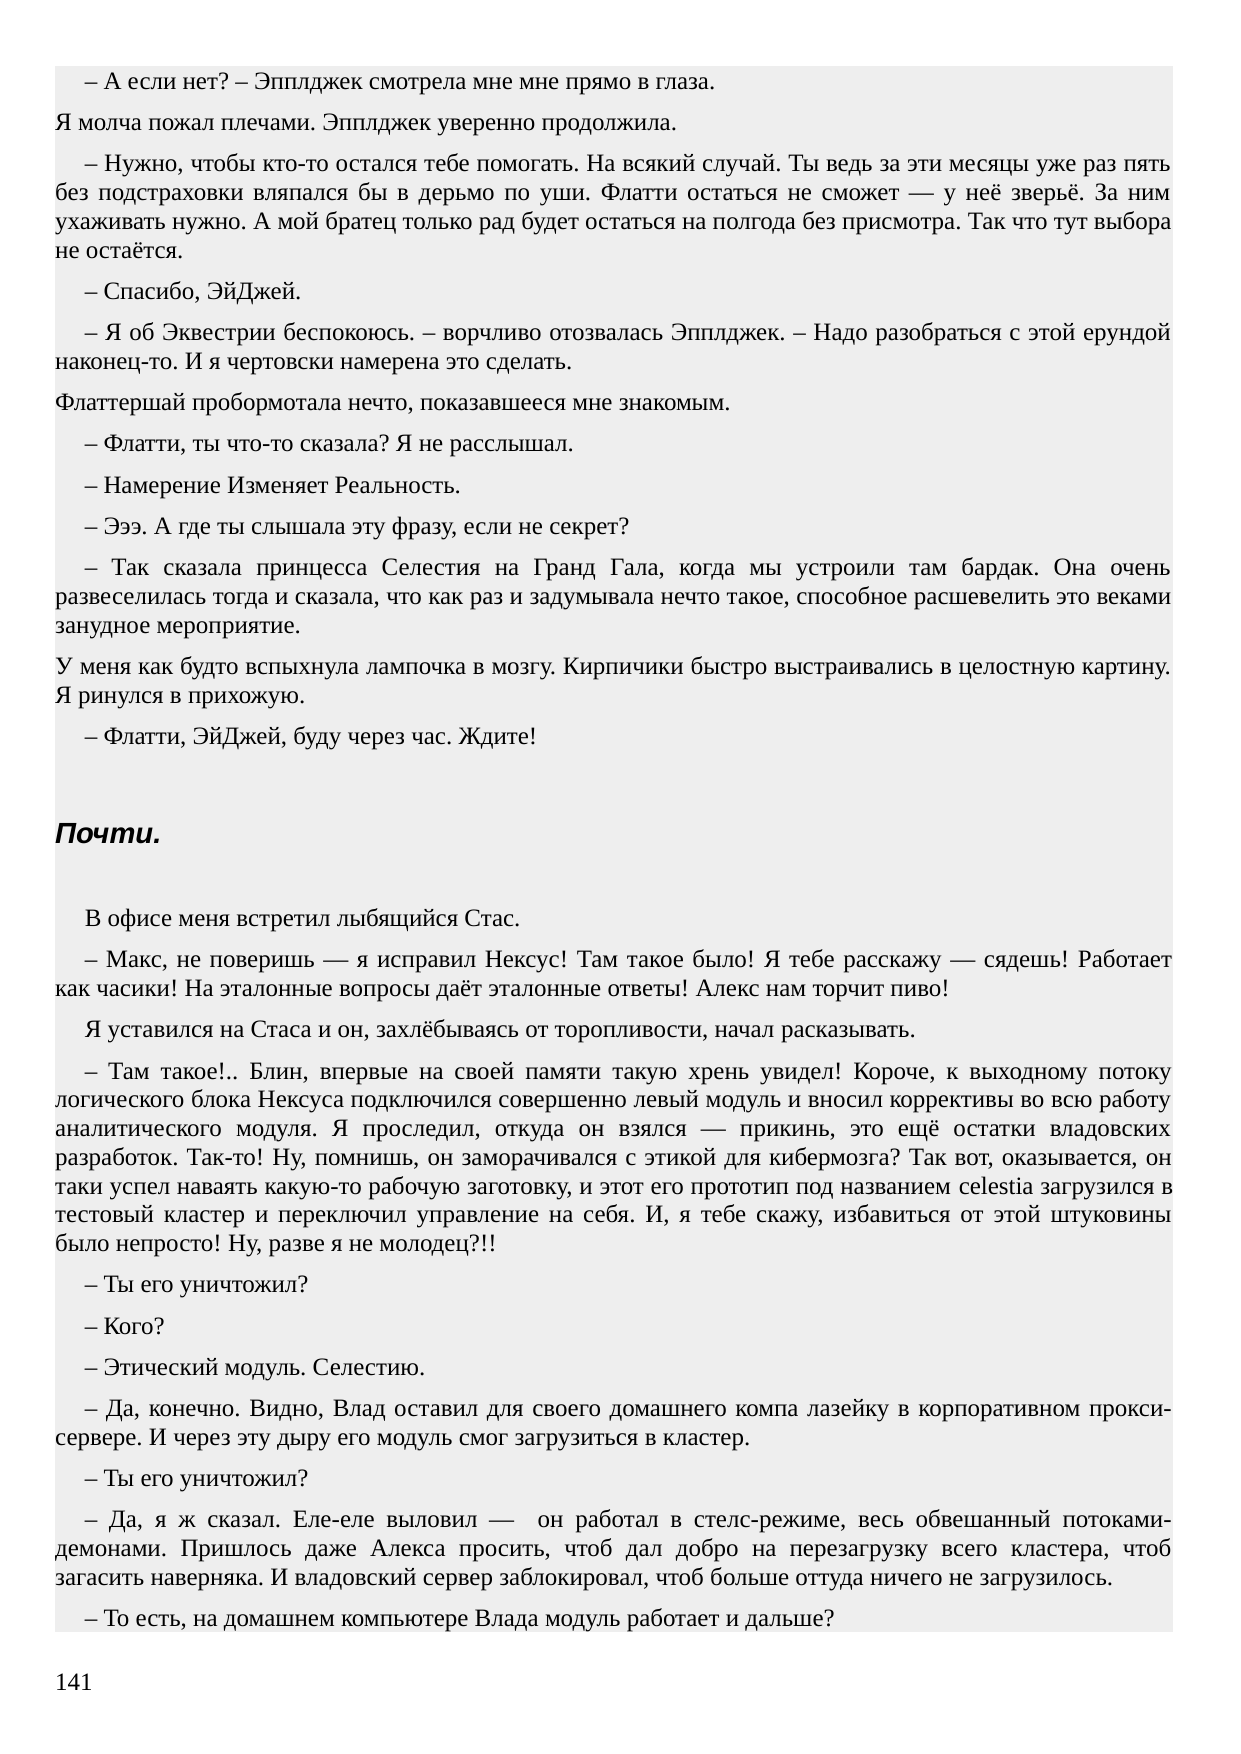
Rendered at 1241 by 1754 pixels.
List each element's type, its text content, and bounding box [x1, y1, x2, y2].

text – То есть, на домашнем компьютере Влада модуль работает и дальше? [55, 1603, 1173, 1632]
text – Флатти, ты что-то сказала? Я не расслышал. [55, 428, 1173, 457]
text – Намерение Изменяет Реальность. [55, 470, 1173, 498]
text – Там такое!.. Блин, впервые на своей памяти такую хрень увидел! Короче, к выходному потоку логического блока Нексуса подключился совершенно левый модуль и вносил коррективы во всю работу аналитического модуля. Я проследил, откуда он взялся — прикинь, это ещё остатки владовских разработок. Так-то! Ну, помнишь, он заморачивался с этикой для кибермозга? Так вот, оказывается, он таки успел наваять какую-то рабочую заготовку, и этот его прототип под названием celestia загрузился в тестовый кластер и переключил управление на себя. И, я тебе скажу, избавиться от этой штуковины было непросто! Ну, разве я не молодец?!! [55, 1056, 1173, 1257]
text – Эээ. А где ты слышала эту фразу, если не секрет? [55, 511, 1173, 540]
text – А если нет? – Эпплджек смотрела мне мне прямо в глаза. [55, 66, 1173, 95]
text – Спасибо, ЭйДжей. [55, 276, 1173, 305]
text – Так сказала принцесса Селестия на Гранд Гала, когда мы устроили там бардак. Она очень развеселилась тогда и сказала, что как раз и задумывала нечто такое, способное расшевелить это веками занудное мероприятие. [55, 552, 1173, 638]
text – Флатти, ЭйДжей, буду через час. Ждите! [55, 721, 1173, 750]
list Флаттершай пробормотала нечто, показавшееся мне знакомым. [55, 387, 1173, 416]
text – Нужно, чтобы кто-то остался тебе помогать. На всякий случай. Ты ведь за эти месяцы уже раз пять без подстраховки вляпался бы в дерьмо по уши. Флатти остаться не сможет — у неё зверьё. За ним ухаживать нужно. А мой братец только рад будет остаться на полгода без присмотра. Так что тут выбора не остаётся. [55, 148, 1173, 263]
text Я уставился на Стаса и он, захлёбываясь от торопливости, начал расказывать. [55, 1014, 1173, 1043]
text – Я об Эквестрии беспокоюсь. – ворчливо отозвалась Эпплджек. – Надо разобраться с этой ерундой наконец-то. И я чертовски намерена это сделать. [55, 317, 1173, 375]
list У меня как будто вспыхнула лампочка в мозгу. Кирпичики быстро выстраивались в целостную картину. Я ринулся в прихожую. [55, 651, 1173, 708]
text – Макс, не поверишь — я исправил Нексус! Там такое было! Я тебе расскажу — сядешь! Работает как часики! На эталонные вопросы даёт эталонные ответы! Алекс нам торчит пиво! [55, 944, 1173, 1002]
text – Да, конечно. Видно, Влад оставил для своего домашнего компа лазейку в корпоративном прокси-сервере. И через эту дыру его модуль смог загрузиться в кластер. [55, 1393, 1173, 1451]
text – Этический модуль. Селестию. [55, 1352, 1173, 1381]
list Я молча пожал плечами. Эпплджек уверенно продолжила. [55, 107, 1173, 136]
text В офисе меня встретил лыбящийся Стас. [55, 903, 1173, 932]
subtitle Почти. [55, 816, 1173, 849]
text – Да, я ж сказал. Еле-еле выловил — он работал в стелс-режиме, весь обвешанный потоками-демонами. Пришлось даже Алекса просить, чтоб дал добро на перезагрузку всего кластера, чтоб загасить наверняка. И владовский сервер заблокировал, чтоб больше оттуда ничего не загрузилось. [55, 1504, 1173, 1591]
text – Ты его уничтожил? [55, 1463, 1173, 1492]
text – Ты его уничтожил? [55, 1269, 1173, 1298]
text – Кого? [55, 1311, 1173, 1339]
